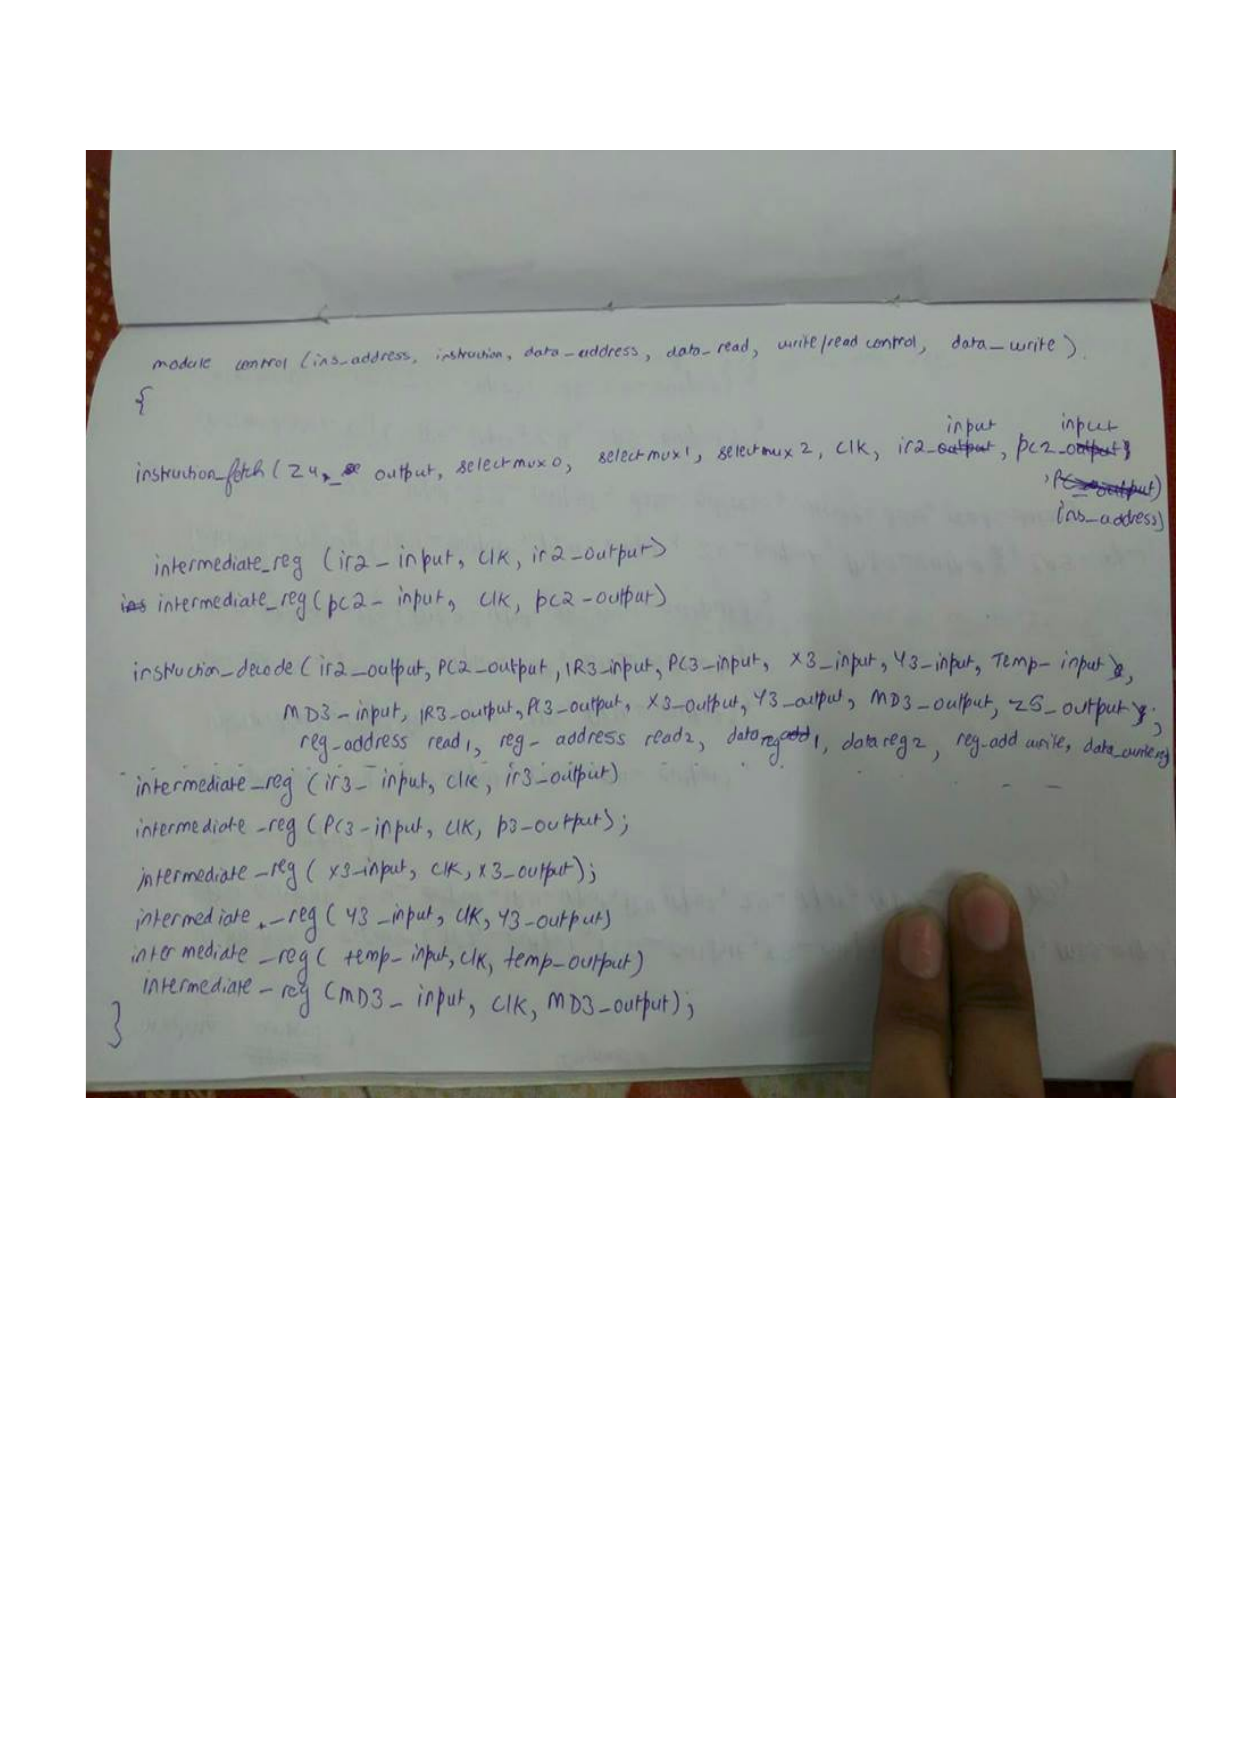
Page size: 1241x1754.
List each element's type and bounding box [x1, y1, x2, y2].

picture [85, 150, 1176, 1098]
